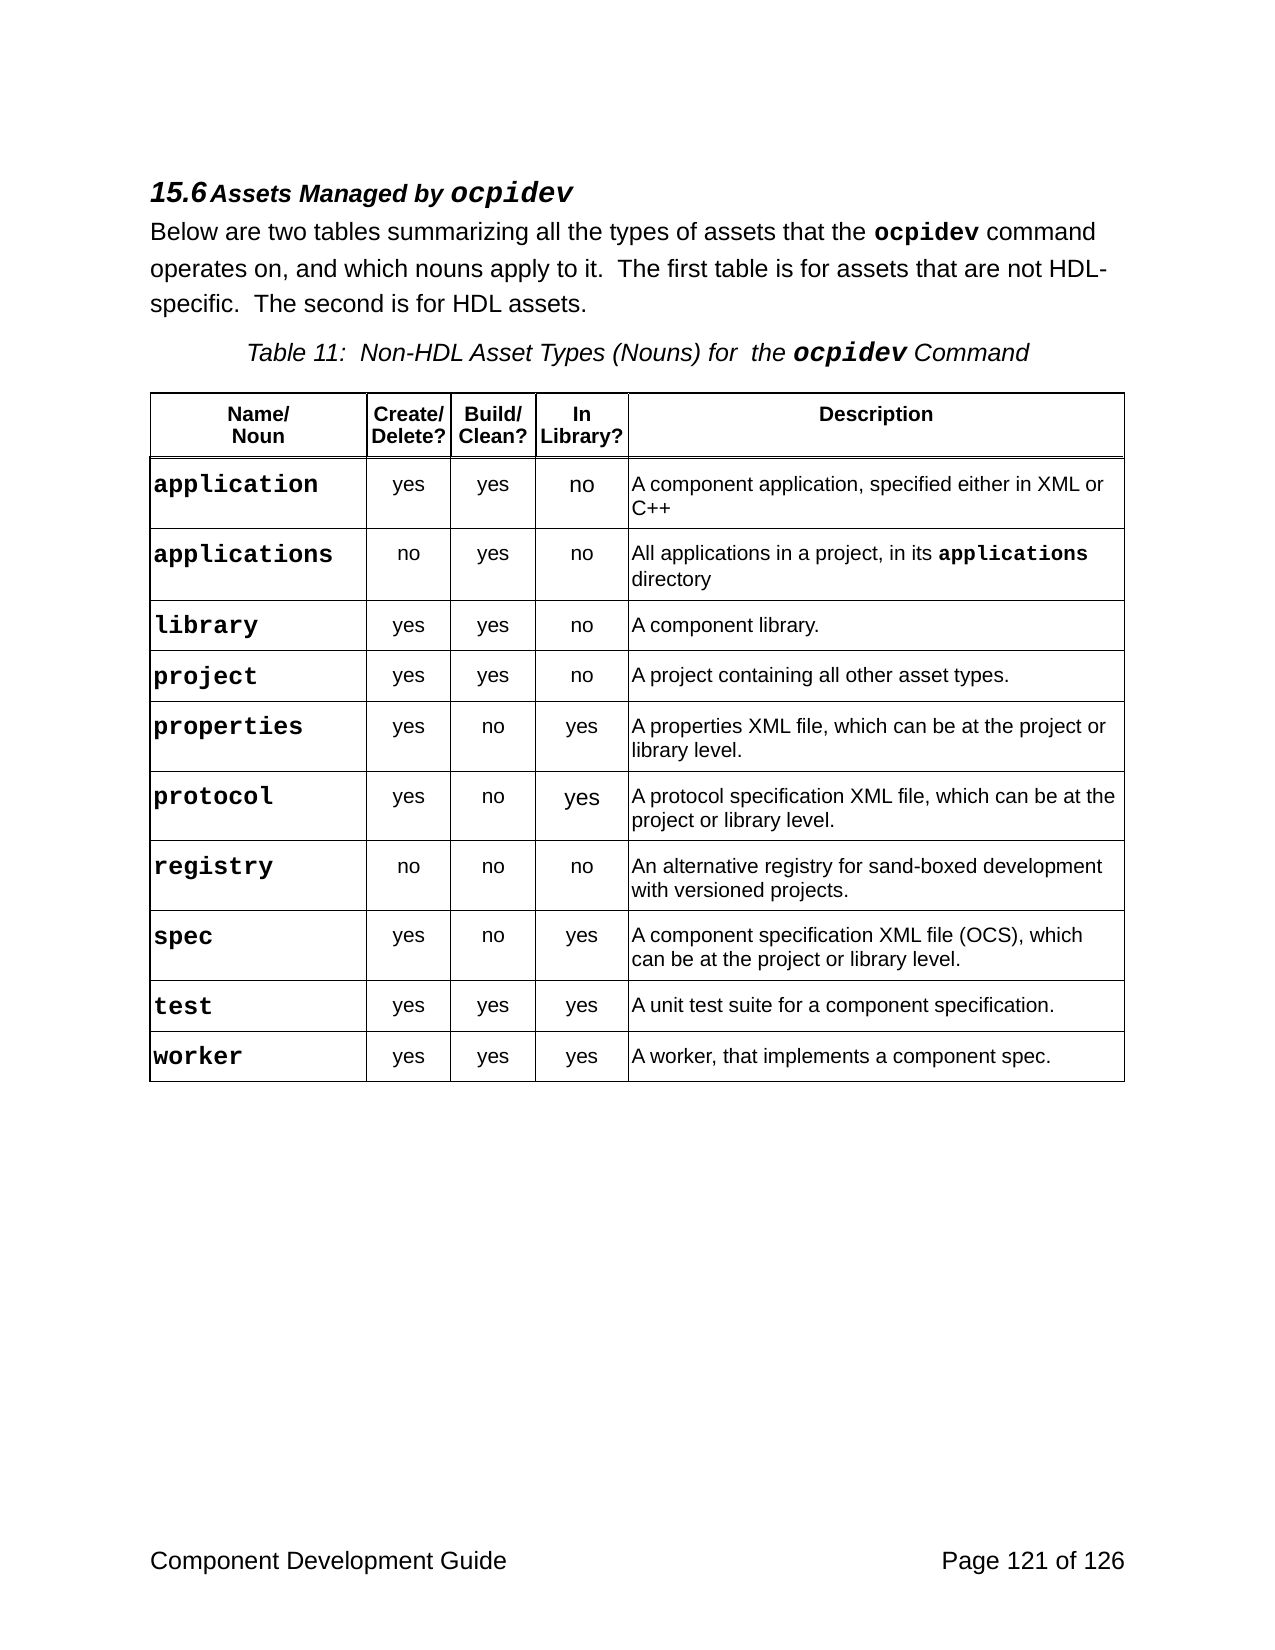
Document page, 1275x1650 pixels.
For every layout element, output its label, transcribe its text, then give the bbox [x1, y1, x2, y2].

table_cell properties [151, 702, 366, 771]
table_cell yes [536, 981, 628, 1031]
table_cell yes [451, 1032, 535, 1081]
table_cell applications [151, 529, 366, 600]
text Table 11: Non-HDL Asset Types (Nouns) for the ocpidev Command [150, 338, 1125, 369]
table_cell no [451, 911, 535, 980]
subtitle Assets Managed by ocpidev [150, 175, 1125, 211]
table_cell A component library. [629, 601, 1124, 650]
table_header Build/ Clean? [452, 394, 535, 456]
table_cell no [536, 459, 628, 528]
table_cell yes [367, 981, 450, 1031]
table_cell no [451, 772, 535, 840]
table_cell no [536, 529, 628, 600]
table_cell yes [367, 459, 450, 528]
table_header Name/ Noun [151, 394, 366, 456]
table_cell A worker, that implements a component spec. [629, 1032, 1124, 1081]
table_cell no [536, 651, 628, 701]
table_cell spec [151, 911, 366, 980]
table_cell registry [151, 841, 366, 910]
table_cell no [536, 601, 628, 650]
table_cell project [151, 651, 366, 701]
table_cell no [367, 529, 450, 600]
text Below are two tables summarizing all the types of assets that the ocpidev command operates on, and which nouns apply to it. The first table is for assets that are not HDL-specific. The second is for HDL assets. [150, 217, 1125, 317]
table_cell yes [451, 651, 535, 701]
table_cell yes [451, 601, 535, 650]
table_header Description [629, 394, 1124, 456]
table_cell yes [451, 459, 535, 528]
table_cell yes [536, 772, 628, 840]
table_header Create/ Delete? [368, 394, 450, 456]
table_cell All applications in a project, in its applications directory [629, 529, 1124, 600]
table_cell An alternative registry for sand-boxed development with versioned projects. [629, 841, 1124, 910]
table_cell yes [367, 911, 450, 980]
table_cell test [151, 981, 366, 1031]
table_cell yes [536, 1032, 628, 1081]
table_cell yes [536, 702, 628, 771]
table_cell yes [451, 981, 535, 1031]
table_cell yes [536, 911, 628, 980]
table_cell worker [151, 1032, 366, 1081]
table_cell no [451, 702, 535, 771]
table_cell yes [451, 529, 535, 600]
table_cell protocol [151, 772, 366, 840]
table_header In Library? [537, 394, 628, 456]
table_cell yes [367, 772, 450, 840]
table_cell A protocol specification XML file, which can be at the project or library level. [629, 772, 1124, 840]
table_cell library [151, 601, 366, 650]
table_cell yes [367, 651, 450, 701]
table_cell no [451, 841, 535, 910]
table_cell A properties XML file, which can be at the project or library level. [629, 702, 1124, 771]
table_cell A component application, specified either in XML or C++ [629, 459, 1124, 528]
table_cell A project containing all other asset types. [629, 651, 1124, 701]
table_cell application [151, 459, 366, 528]
table_cell yes [367, 702, 450, 771]
table_cell no [536, 841, 628, 910]
table_cell A unit test suite for a component specification. [629, 981, 1124, 1031]
table_cell yes [367, 601, 450, 650]
table_cell A component specification XML file (OCS), which can be at the project or library level. [629, 911, 1124, 980]
table_cell yes [367, 1032, 450, 1081]
table_cell no [367, 841, 450, 910]
